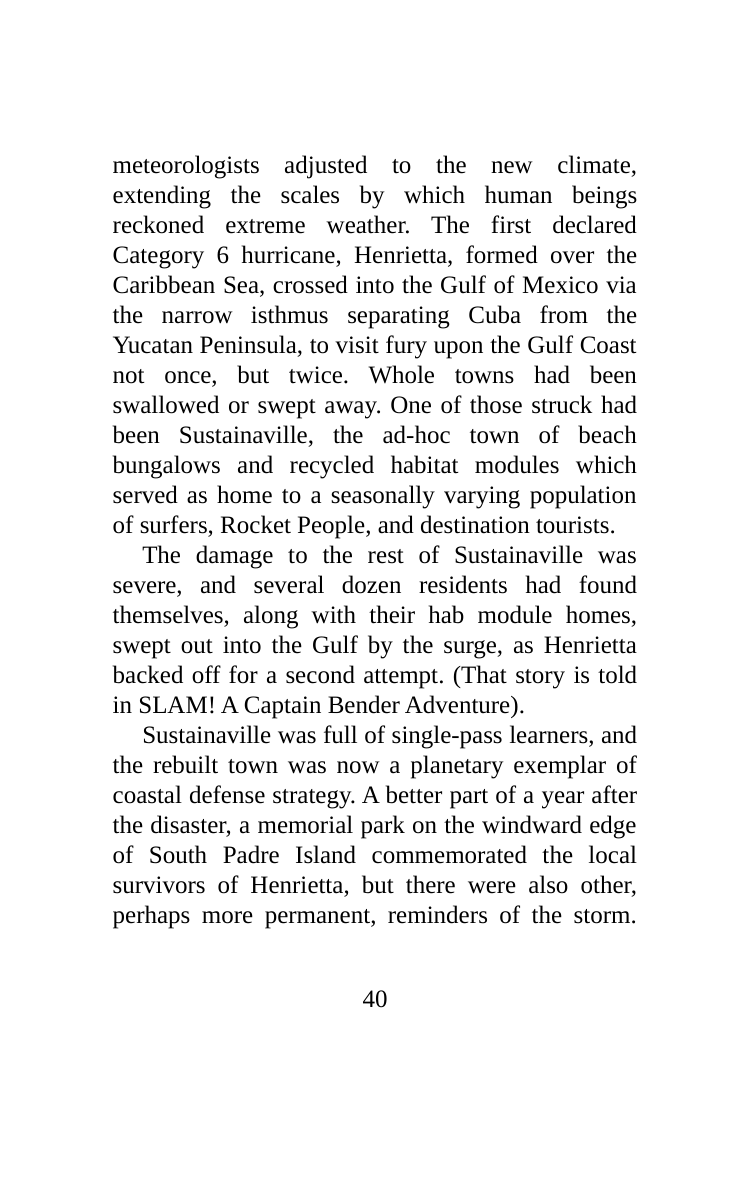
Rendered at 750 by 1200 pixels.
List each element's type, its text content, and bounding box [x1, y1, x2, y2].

text The damage to the rest of Sustainaville was severe, and several dozen residents had found themselves, along with their hab module homes, swept out into the Gulf by the surge, as Henrietta backed off for a second attempt. (That story is told in SLAM! A Captain Bender Adventure). [112, 540, 637, 720]
text Sustainaville was full of single-pass learners, and the rebuilt town was now a planetary exemplar of coastal defense strategy. A better part of a year after the disaster, a memorial park on the windward edge of South Padre Island commemorated the local survivors of Henrietta, but there were also other, perhaps more permanent, reminders of the storm. [112, 720, 637, 930]
text meteorologists adjusted to the new climate, extending the scales by which human beings reckoned extreme weather. The first declared Category 6 hurricane, Henrietta, formed over the Caribbean Sea, crossed into the Gulf of Mexico via the narrow isthmus separating Cuba from the Yucatan Peninsula, to visit fury upon the Gulf Coast not once, but twice. Whole towns had been swallowed or swept away. One of those struck had been Sustainaville, the ad-hoc town of beach bungalows and recycled habitat modules which served as home to a seasonally varying population of surfers, Rocket People, and destination tourists. [112, 150, 637, 540]
